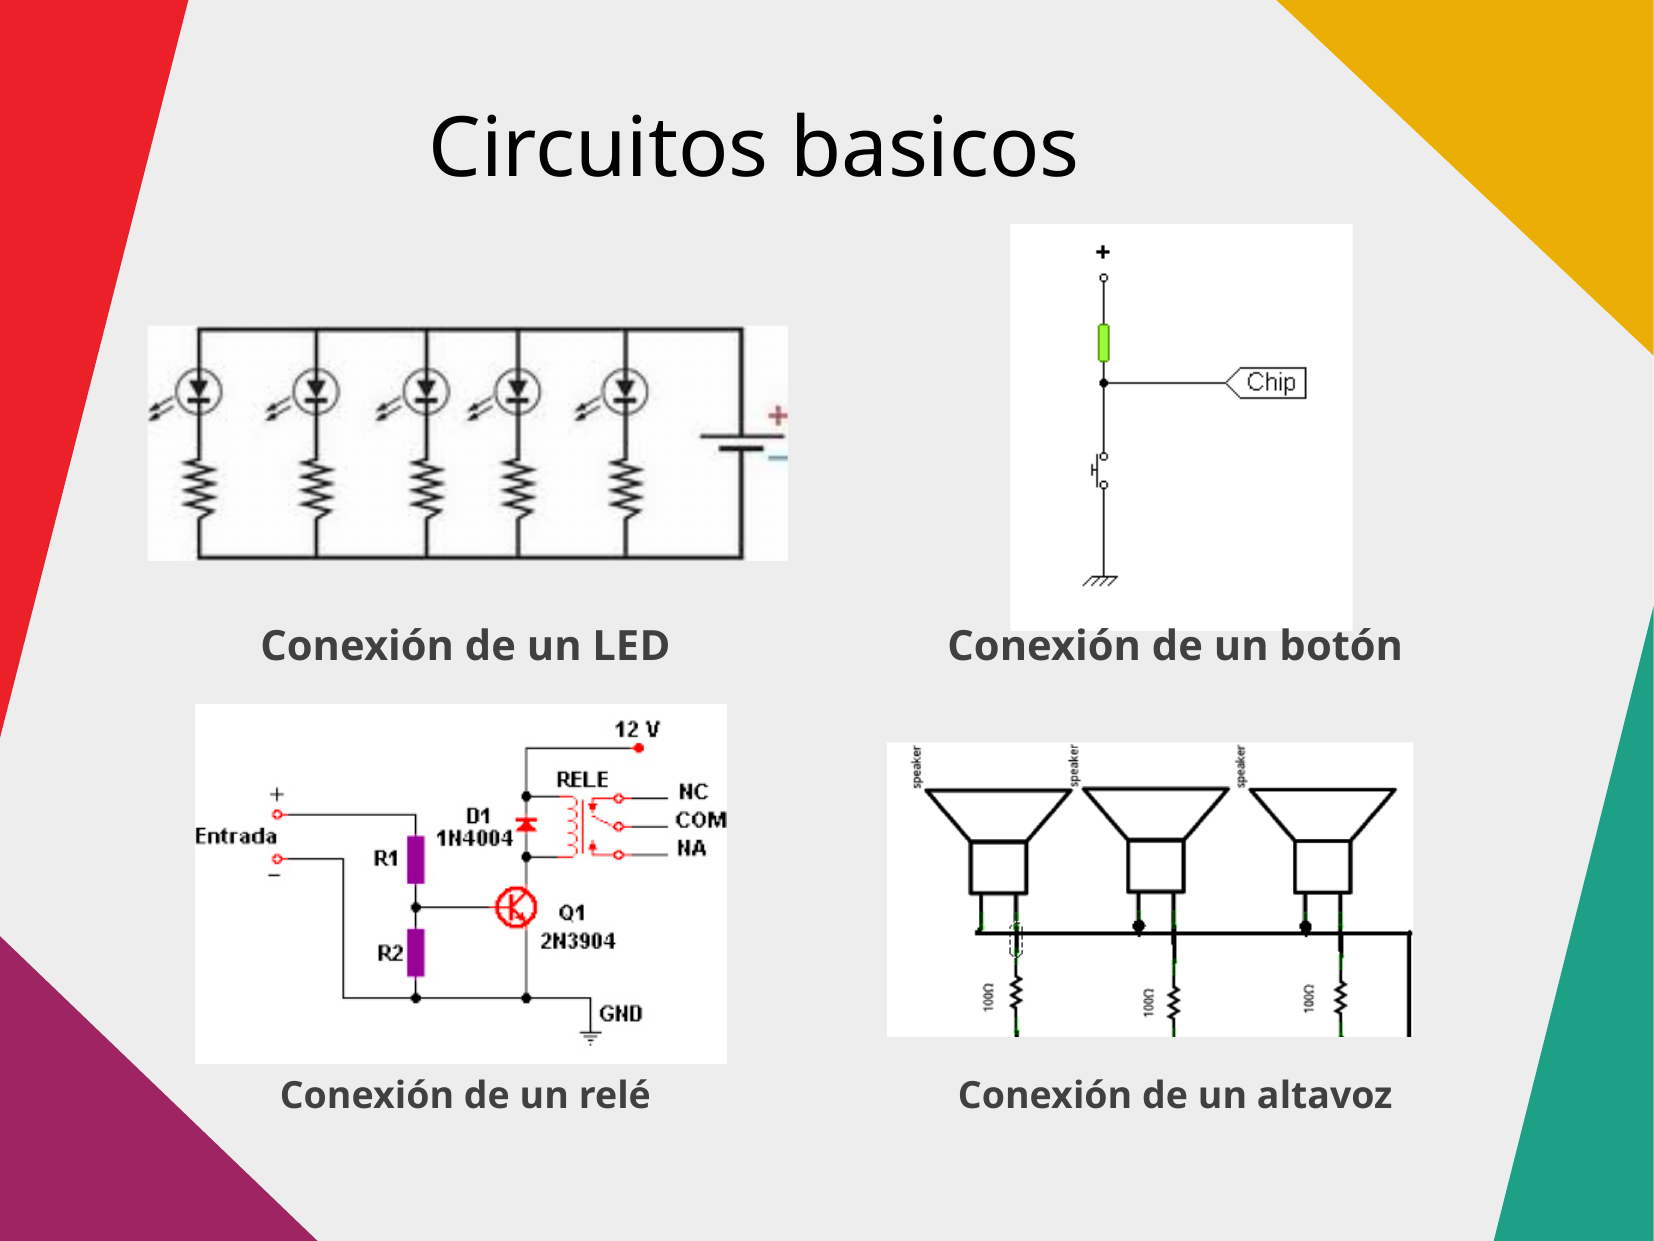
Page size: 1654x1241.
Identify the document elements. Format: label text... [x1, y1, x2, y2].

list Conexión de un LED [134, 610, 805, 683]
picture [886, 742, 1414, 1037]
list Conexión de un altavoz [844, 1063, 1514, 1135]
list Conexión de un botón [844, 610, 1514, 683]
picture [195, 704, 727, 1064]
picture [147, 325, 788, 561]
title Circuitos basicos [134, 40, 1382, 201]
list Conexión de un relé [134, 1063, 805, 1135]
picture [1010, 224, 1353, 610]
